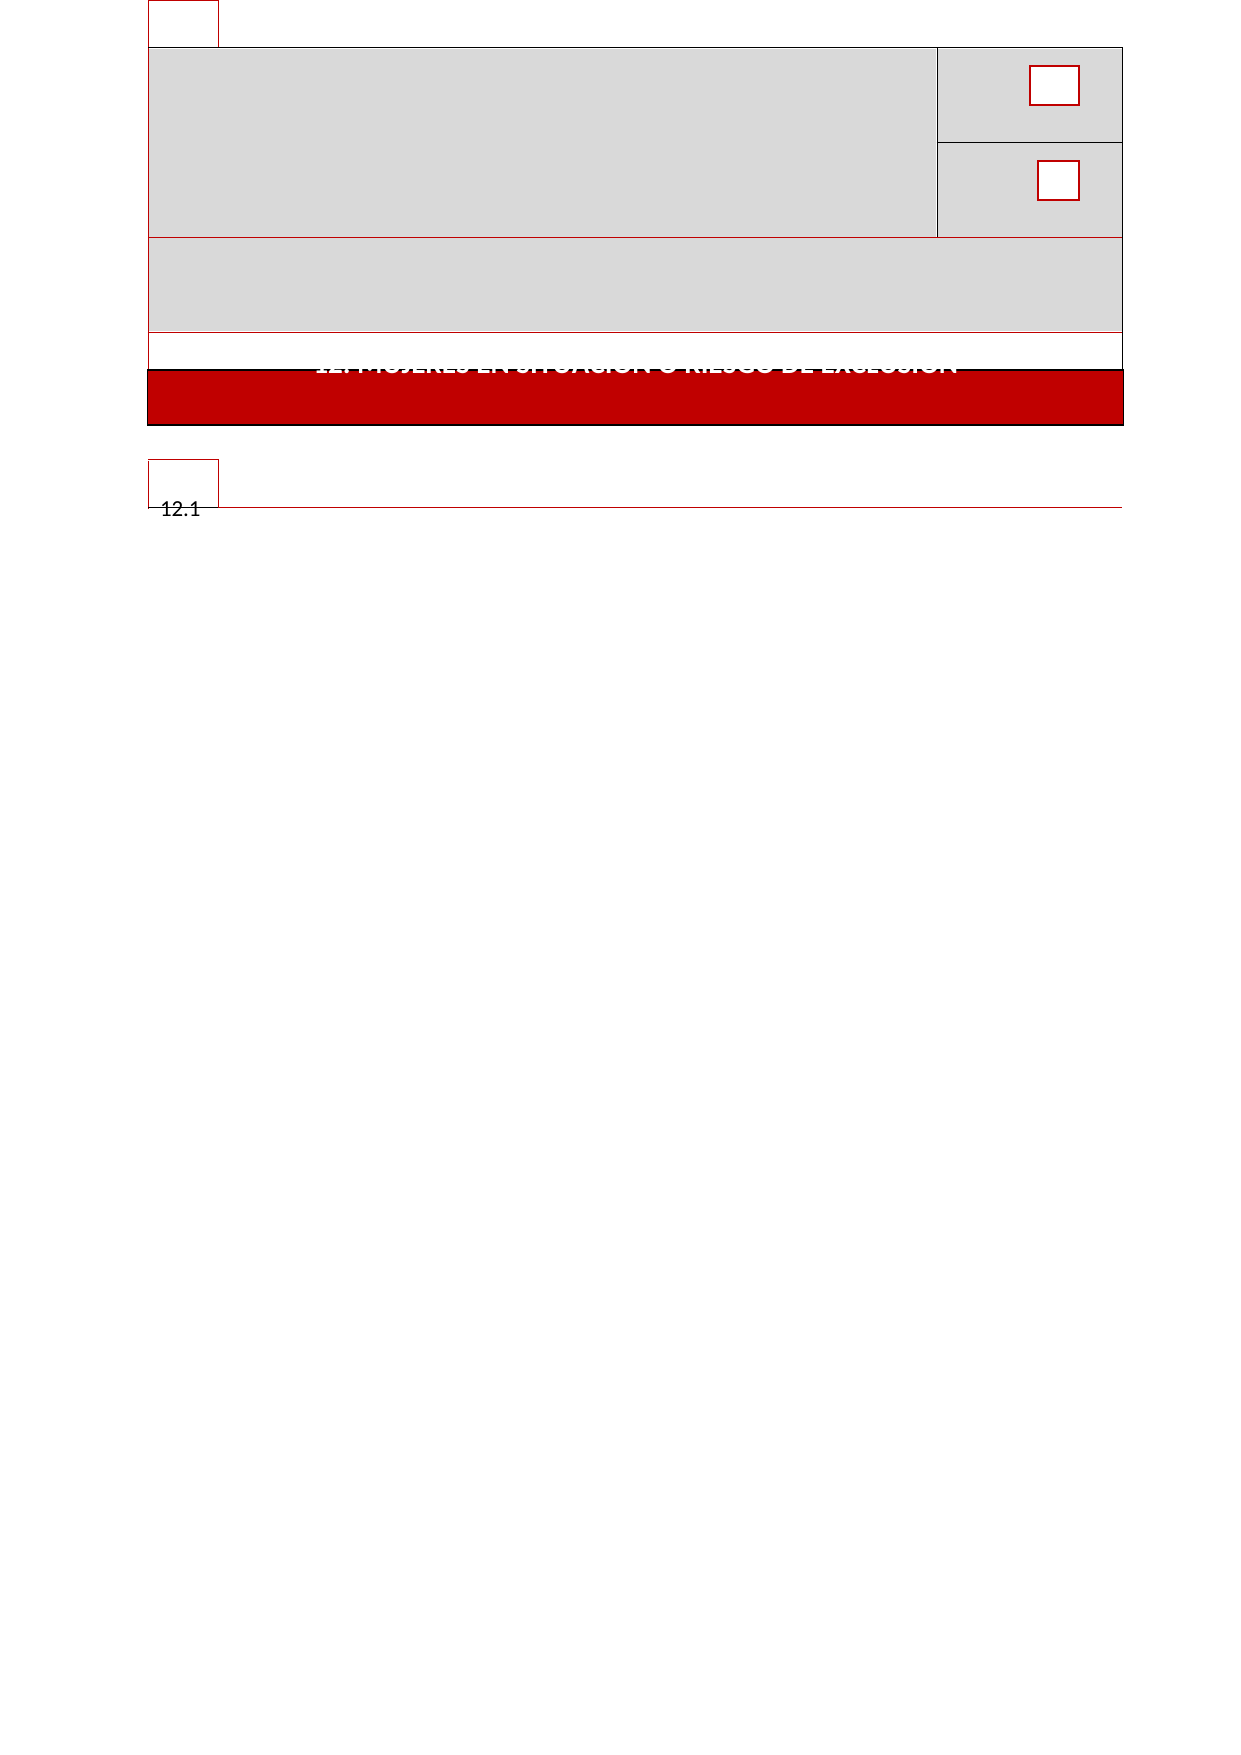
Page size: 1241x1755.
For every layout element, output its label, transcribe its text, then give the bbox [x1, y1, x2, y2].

list MUJERES EN SITUACIÓN O RIESGO DE EXCLUSIÓN [313, 345, 1122, 369]
text 12.1 [160, 494, 1124, 522]
